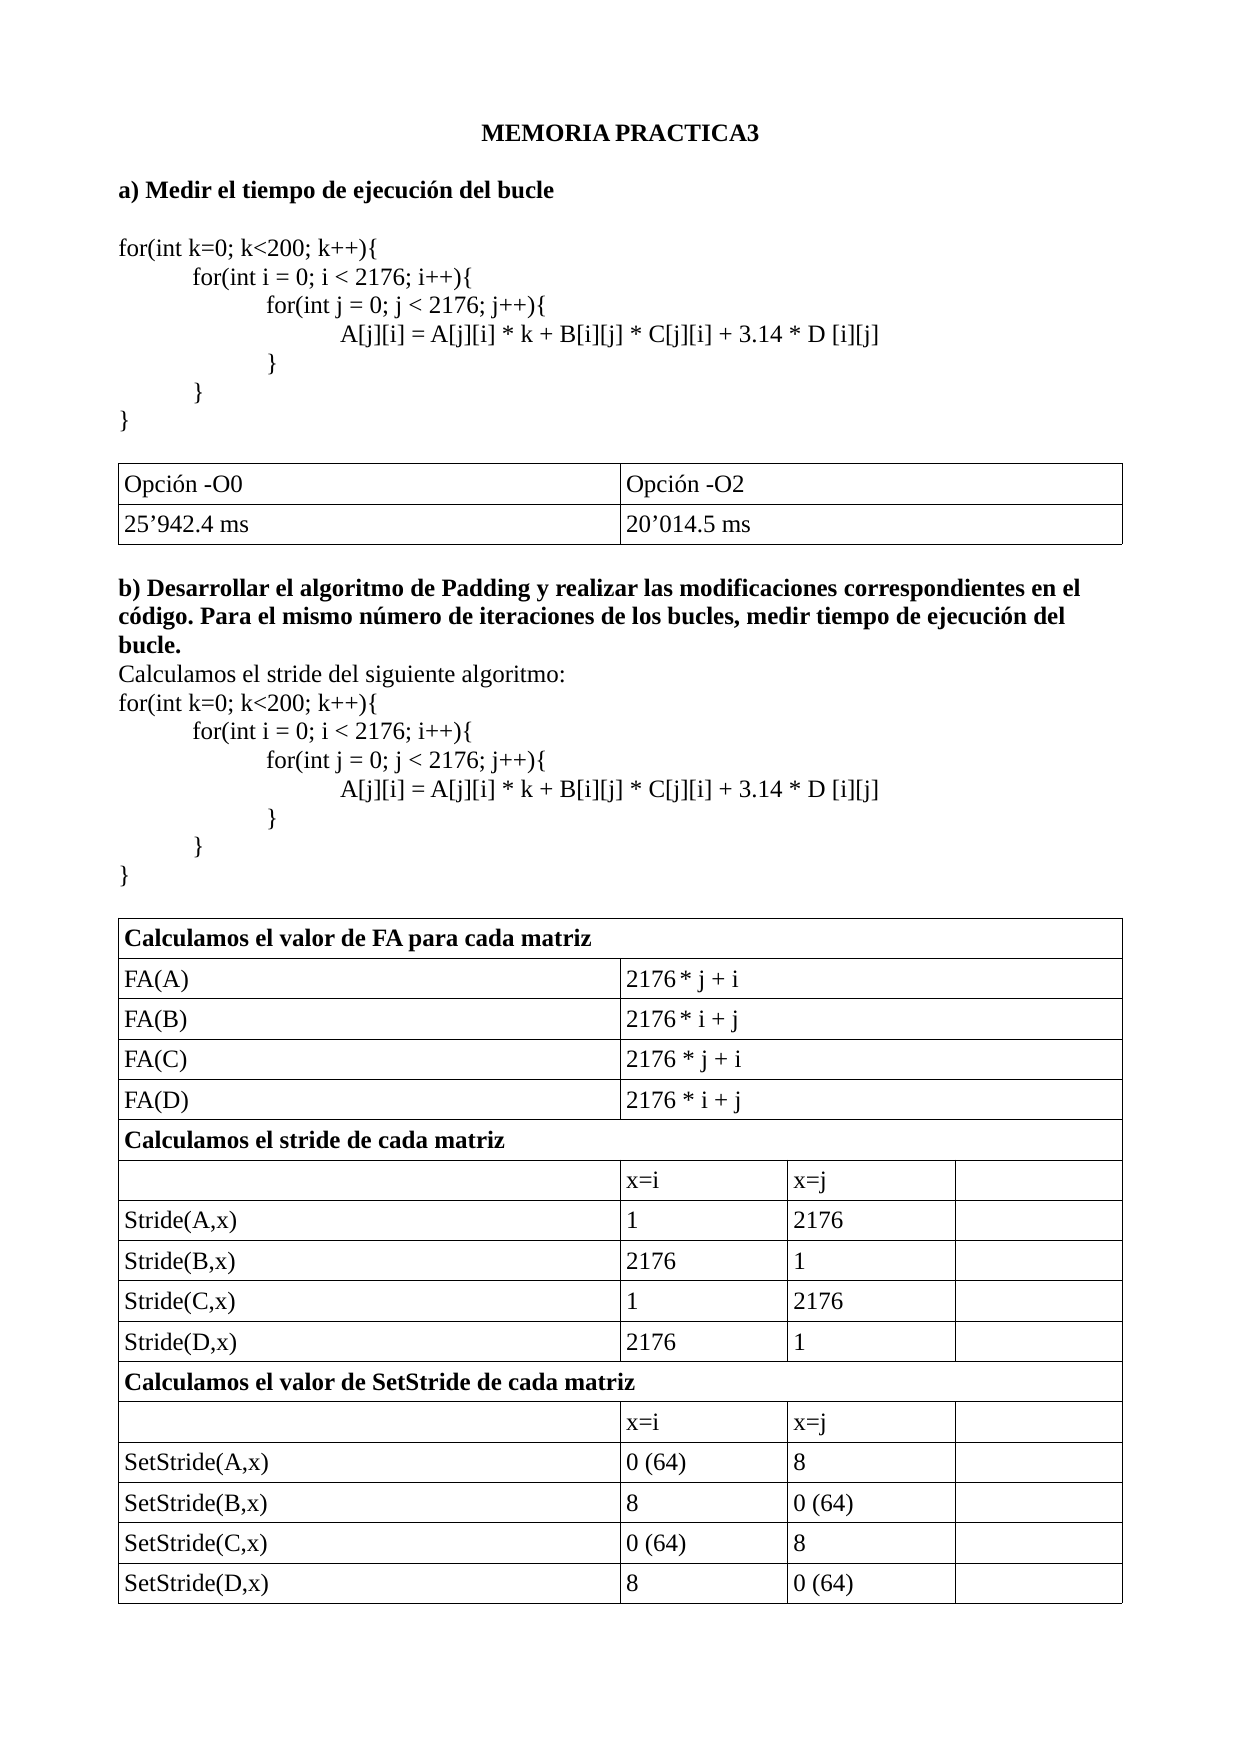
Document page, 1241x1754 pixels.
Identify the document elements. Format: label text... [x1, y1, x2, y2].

table_cell 2176 * i + j [621, 999, 1122, 1038]
table_cell 2176 [621, 1322, 787, 1361]
table_cell 8 [621, 1564, 787, 1603]
table_cell 0 (64) [788, 1564, 955, 1603]
table_cell 1 [788, 1322, 955, 1361]
table_cell 2176 * j + i [621, 1040, 1122, 1079]
text for(int i = 0; i < 2176; i++){ [118, 716, 1122, 745]
table_cell 1 [621, 1201, 787, 1240]
table_cell [956, 1564, 1122, 1603]
text for(int k=0; k<200; k++){ [118, 688, 1122, 716]
text } [118, 831, 1122, 860]
table_cell [119, 1402, 620, 1442]
table_cell SetStride(D,x) [119, 1564, 620, 1603]
table_cell Stride(C,x) [119, 1281, 620, 1321]
text A[j][i] = A[j][i] * k + B[i][j] * C[j][i] + 3.14 * D [i][j] [118, 319, 1122, 348]
table_cell FA(A) [119, 959, 620, 998]
table_cell [956, 1322, 1122, 1361]
table_cell [956, 1483, 1122, 1522]
text } [118, 377, 1122, 406]
table_cell [119, 1161, 620, 1200]
table_cell 0 (64) [788, 1483, 955, 1522]
table_cell 0 (64) [621, 1443, 787, 1482]
table_cell 1 [621, 1281, 787, 1321]
table_cell Stride(D,x) [119, 1322, 620, 1361]
table_cell Stride(B,x) [119, 1241, 620, 1280]
table_cell x=j [788, 1161, 955, 1200]
table_cell Stride(A,x) [119, 1201, 620, 1240]
text b) Desarrollar el algoritmo de Padding y realizar las modificaciones correspondientes en el código. Para el mismo número de iteraciones de los bucles, medir tiempo de ejecución del bucle. [118, 573, 1122, 659]
text for(int j = 0; j < 2176; j++){ [118, 745, 1122, 774]
table_cell SetStride(B,x) [119, 1483, 620, 1522]
table_cell 2176 [788, 1281, 955, 1321]
text } [118, 803, 1122, 831]
table_cell 1 [788, 1241, 955, 1280]
table_header Opción -O0 [119, 464, 620, 503]
table_cell SetStride(A,x) [119, 1443, 620, 1482]
table_cell FA(D) [119, 1080, 620, 1119]
table_cell 0 (64) [621, 1523, 787, 1563]
text A[j][i] = A[j][i] * k + B[i][j] * C[j][i] + 3.14 * D [i][j] [118, 774, 1122, 803]
table_cell FA(B) [119, 999, 620, 1038]
text } [118, 348, 1122, 377]
table_cell 8 [788, 1443, 955, 1482]
table_cell SetStride(C,x) [119, 1523, 620, 1563]
table_cell Calculamos el stride de cada matriz [119, 1120, 1122, 1159]
table_cell [956, 1281, 1122, 1321]
table_cell FA(C) [119, 1040, 620, 1079]
table_cell [956, 1241, 1122, 1280]
text for(int j = 0; j < 2176; j++){ [118, 291, 1122, 319]
text MEMORIA PRACTICA3 [118, 118, 1122, 147]
table_cell [956, 1201, 1122, 1240]
text } [118, 406, 1122, 434]
text for(int i = 0; i < 2176; i++){ [118, 262, 1122, 291]
table_header Opción -O2 [621, 464, 1122, 503]
table_cell x=j [788, 1402, 955, 1442]
table_cell 25’942.4 ms [119, 505, 620, 544]
table_cell 2176 [621, 1241, 787, 1280]
table_cell 2176 [788, 1201, 955, 1240]
table_cell [956, 1523, 1122, 1563]
text } [118, 860, 1122, 889]
table_cell [956, 1443, 1122, 1482]
table_cell 2176 * i + j [621, 1080, 1122, 1119]
table_cell [956, 1402, 1122, 1442]
table_cell Calculamos el valor de SetStride de cada matriz [119, 1362, 1122, 1401]
table_cell x=i [621, 1161, 787, 1200]
text for(int k=0; k<200; k++){ [118, 233, 1122, 262]
table_cell 8 [621, 1483, 787, 1522]
table_cell 2176 * j + i [621, 959, 1122, 998]
table_cell [956, 1161, 1122, 1200]
table_cell x=i [621, 1402, 787, 1442]
text Calculamos el stride del siguiente algoritmo: [118, 659, 1122, 688]
table_header Calculamos el valor de FA para cada matriz [119, 919, 1122, 958]
text a) Medir el tiempo de ejecución del bucle [118, 176, 1122, 204]
table_cell 8 [788, 1523, 955, 1563]
table_cell 20’014.5 ms [621, 505, 1122, 544]
